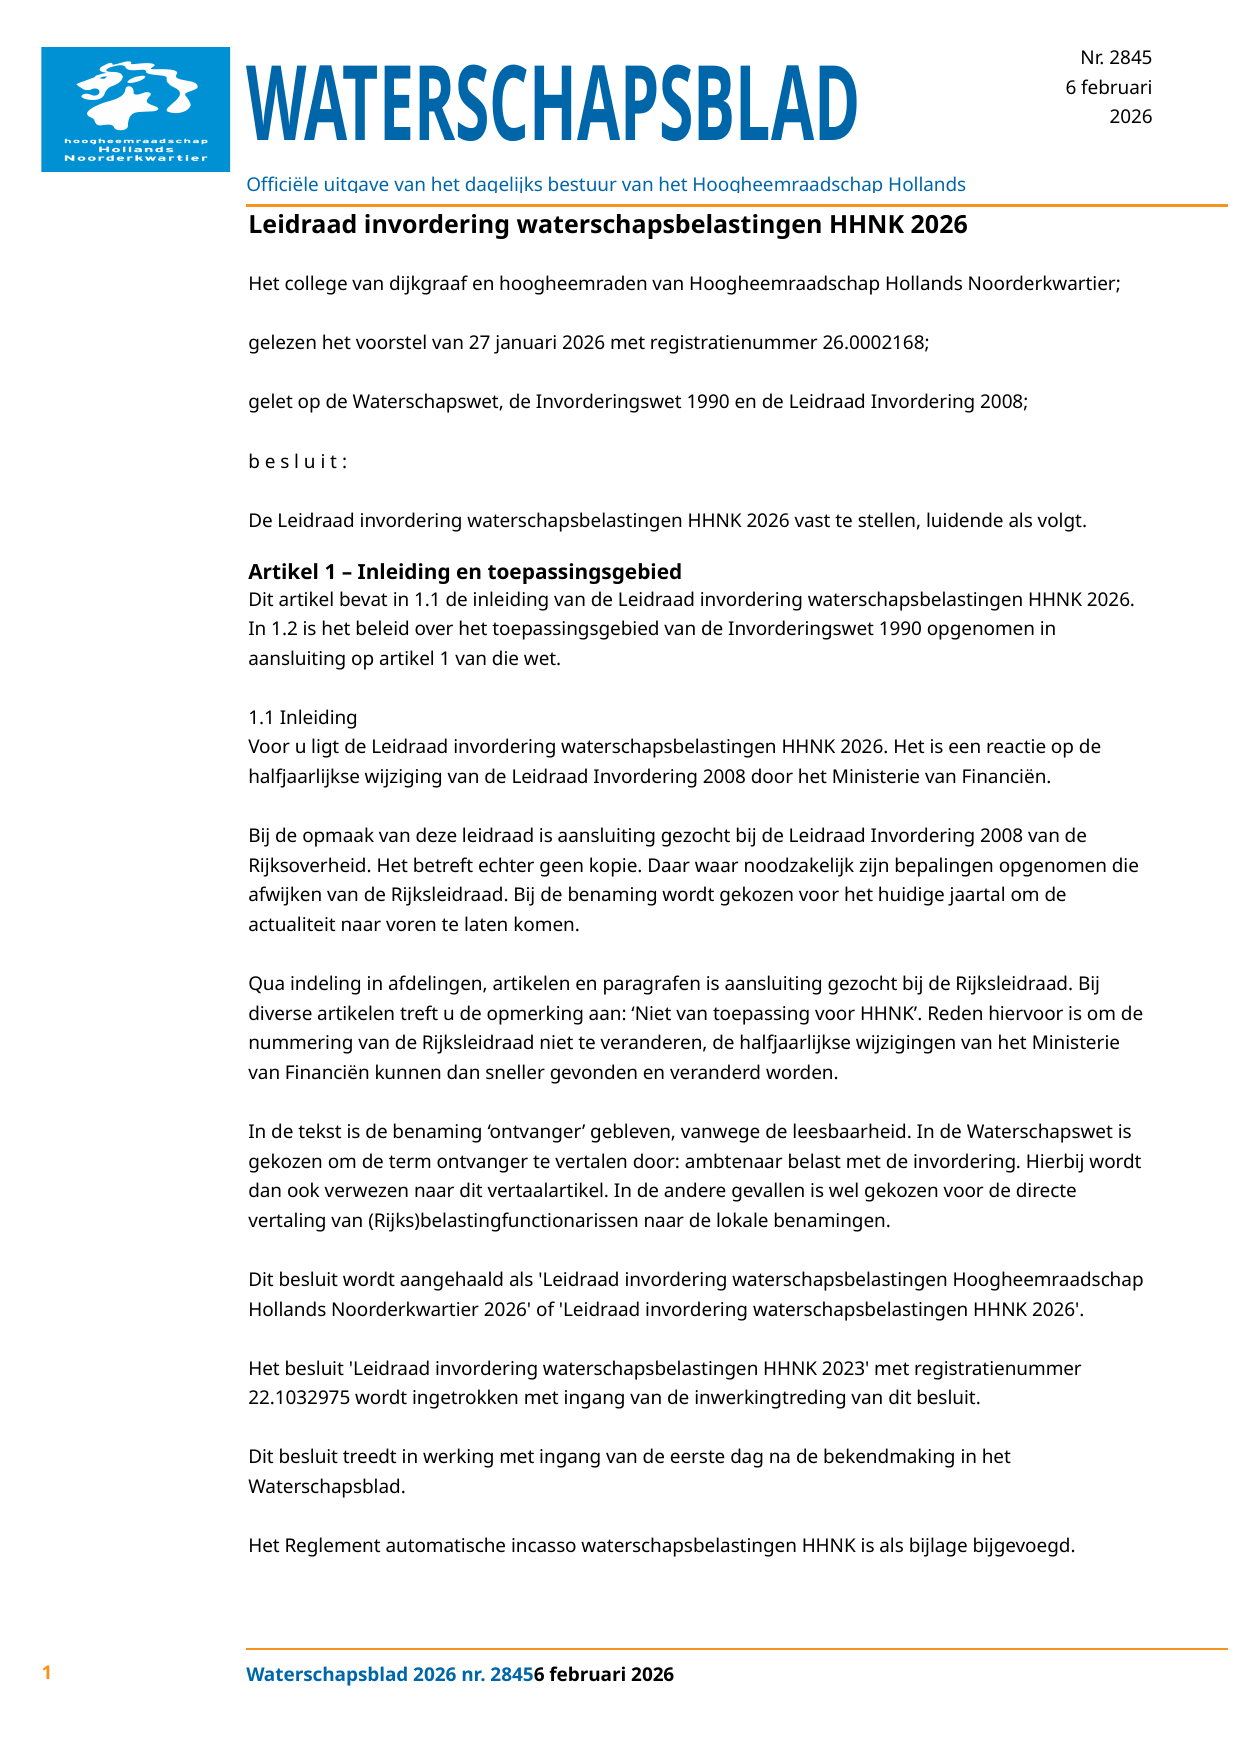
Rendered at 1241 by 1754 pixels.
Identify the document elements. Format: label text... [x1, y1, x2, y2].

text Dit besluit wordt aangehaald als 'Leidraad invordering waterschapsbelastingen Hoogheemraadschap Hollands Noorderkwartier 2026' of 'Leidraad invordering waterschapsbelastingen HHNK 2026'. [248, 1266, 1152, 1322]
text Bij de opmaak van deze leidraad is aansluiting gezocht bij de Leidraad Invordering 2008 van de Rijksoverheid. Het betreft echter geen kopie. Daar waar noodzakelijk zijn bepalingen opgenomen die afwijken van de Rijksleidraad. Bij de benaming wordt gekozen voor het huidige jaartal om de actualiteit naar voren te laten komen. [248, 822, 1152, 937]
text In de tekst is de benaming ‘ontvanger’ gebleven, vanwege de leesbaarheid. In de Waterschapswet is gekozen om de term ontvanger te vertalen door: ambtenaar belast met de invordering. Hierbij wordt dan ook verwezen naar dit vertaalartikel. In de andere gevallen is wel gekozen voor de directe vertaling van (Rijks)belastingfunctionarissen naar de lokale benamingen. [248, 1118, 1152, 1233]
picture [88, 87, 157, 130]
picture [129, 76, 144, 82]
text Leidraad invordering waterschapsbelastingen HHNK 2026 [248, 207, 1152, 241]
text b e s l u i t : [248, 448, 1152, 473]
text Dit artikel bevat in 1.1 de inleiding van de Leidraad invordering waterschapsbelastingen HHNK 2026. [248, 586, 1152, 612]
text Het college van dijkgraaf en hoogheemraden van Hoogheemraadschap Hollands Noorderkwartier; [248, 270, 1152, 296]
text Dit besluit treedt in werking met ingang van de eerste dag na de bekendmaking in het Waterschapsblad. [248, 1444, 1152, 1499]
text Artikel 1 – Inleiding en toepassingsgebied [248, 557, 1152, 586]
text gelet op de Waterschapswet, de Invorderingswet 1990 en de Leidraad Invordering 2008; [248, 389, 1152, 414]
text Het Reglement automatische incasso waterschapsbelastingen HHNK is als bijlage bijgevoegd. [248, 1532, 1152, 1558]
text gelezen het voorstel van 27 januari 2026 met registratienummer 26.0002168; [248, 329, 1152, 355]
picture [78, 64, 122, 99]
text Voor u ligt de Leidraad invordering waterschapsbelastingen HHNK 2026. Het is een reactie op de halfjaarlijkse wijziging van de Leidraad Invordering 2008 door het Ministerie van Financiën. [248, 734, 1152, 789]
text De Leidraad invordering waterschapsbelastingen HHNK 2026 vast te stellen, luidende als volgt. [248, 507, 1152, 533]
text Het besluit 'Leidraad invordering waterschapsbelastingen HHNK 2023' met registratienummer 22.1032975 wordt ingetrokken met ingang van de inwerkingtreding van dit besluit. [248, 1355, 1152, 1410]
text In 1.2 is het beleid over het toepassingsgebied van de Invorderingswet 1990 opgenomen in aansluiting op artikel 1 van die wet. [248, 615, 1152, 671]
picture [118, 62, 197, 112]
text Qua indeling in afdelingen, artikelen en paragrafen is aansluiting gezocht bij de Rijksleidraad. Bij diverse artikelen treft u de opmerking aan: ‘Niet van toepassing voor HHNK’. Reden hiervoor is om de nummering van de Rijksleidraad niet te veranderen, de halfjaarlijkse wijzigingen van het Ministerie van Financiën kunnen dan sneller gevonden en veranderd worden. [248, 970, 1152, 1085]
text 1.1 Inleiding [248, 704, 1152, 730]
